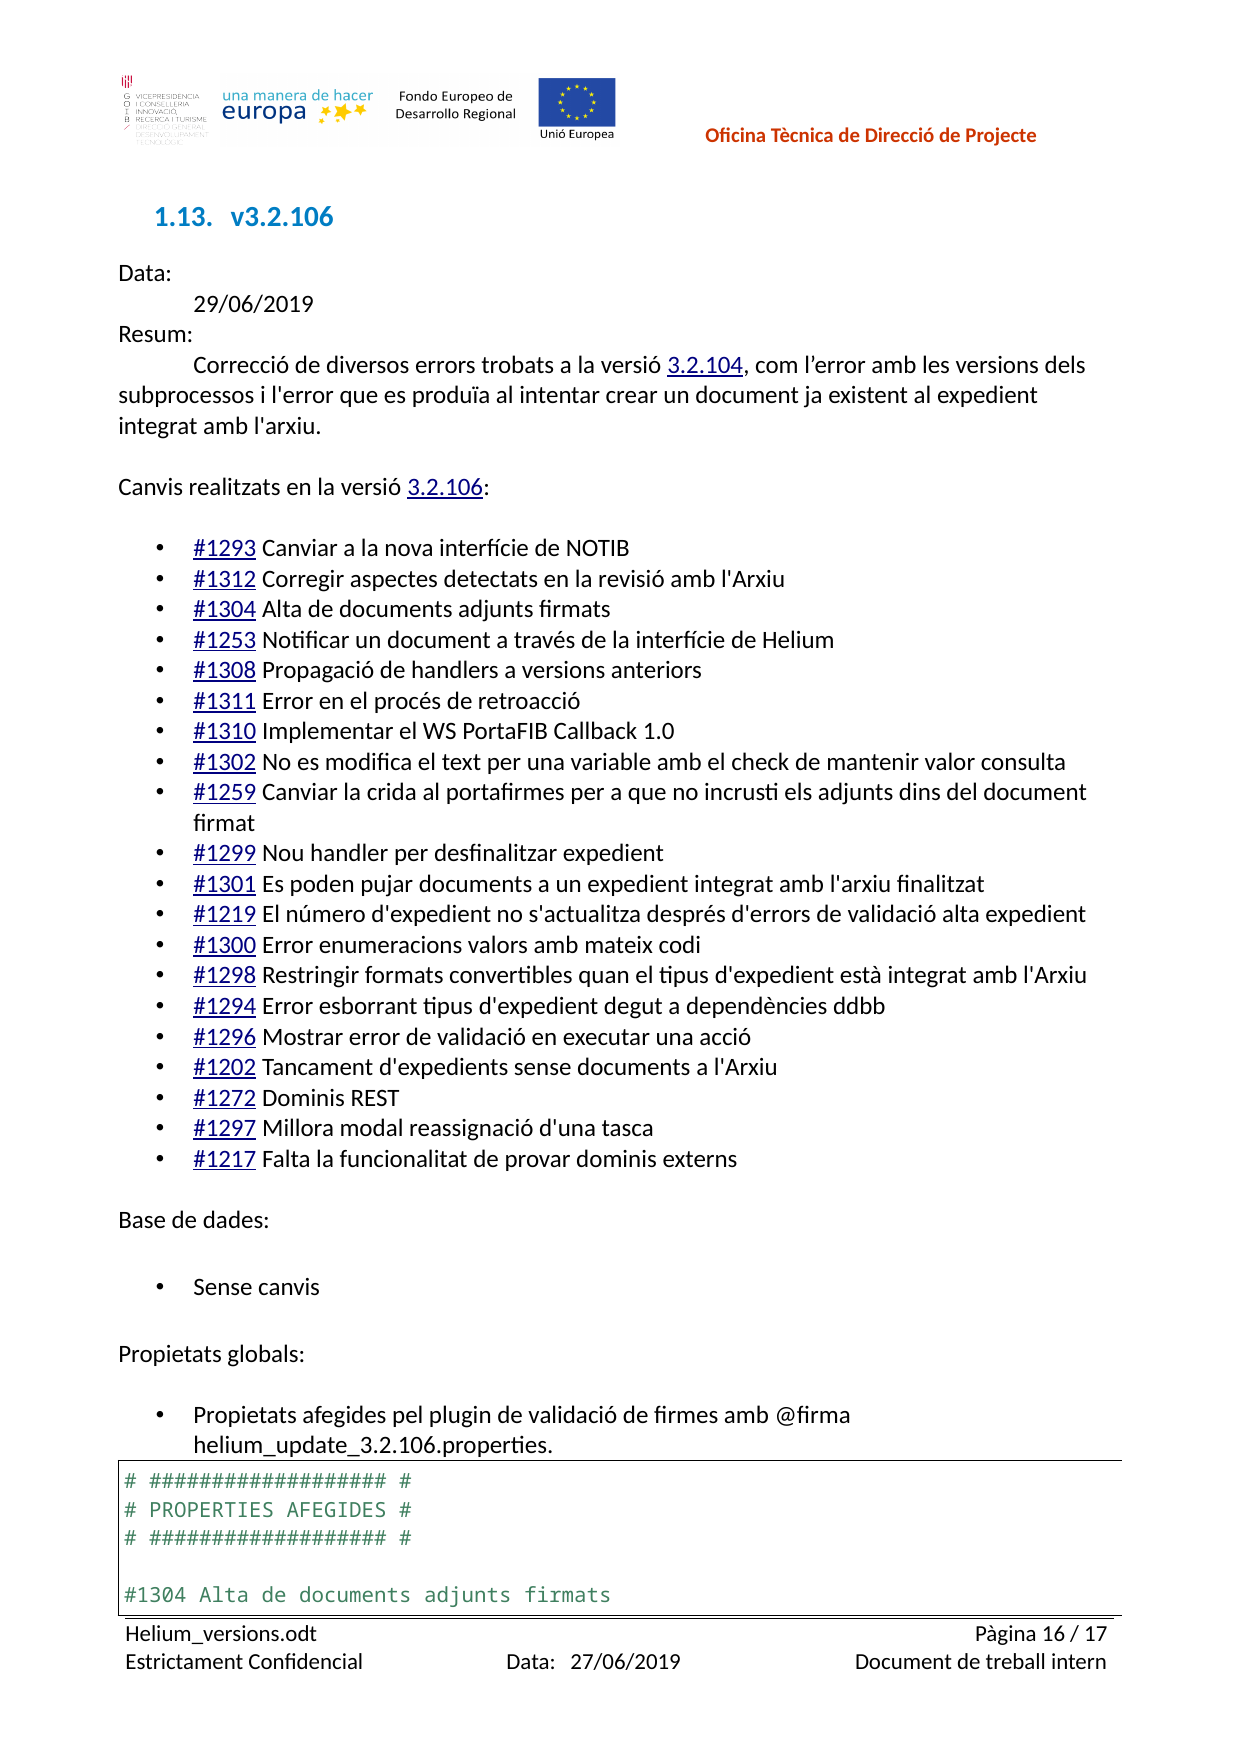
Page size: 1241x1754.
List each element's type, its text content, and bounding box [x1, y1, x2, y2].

text Base de dades: [118, 1204, 1122, 1234]
list #1312 Corregir aspectes detectats en la revisió amb l'Arxiu [156, 563, 1122, 593]
list #1272 Dominis REST [156, 1082, 1122, 1112]
text Data: [118, 258, 1122, 288]
list #1298 Restringir formats convertibles quan el tipus d'expedient està integrat amb l'Arxiu [156, 959, 1122, 990]
list #1300 Error enumeracions valors amb mateix codi [156, 929, 1122, 959]
text Resum: [118, 319, 1122, 349]
list #1310 Implementar el WS PortaFIB Callback 1.0 [156, 715, 1122, 746]
list #1299 Nou handler per desfinalitzar expedient [156, 837, 1122, 868]
list #1217 Falta la funcionalitat de provar dominis externs [156, 1143, 1122, 1173]
picture [219, 73, 621, 147]
subtitle v3.2.106 [153, 198, 1122, 234]
list #1304 Alta de documents adjunts firmats [156, 593, 1122, 624]
list #1253 Notificar un document a través de la interfície de Helium [156, 624, 1122, 654]
text Canvis realitzats en la versió 3.2.106: [118, 471, 1122, 502]
list #1311 Error en el procés de retroacció [156, 685, 1122, 715]
list #1293 Canviar a la nova interfície de NOTIB [156, 532, 1122, 563]
list #1296 Mostrar error de validació en executar una acció [156, 1021, 1122, 1051]
list #1302 No es modifica el text per una variable amb el check de mantenir valor consulta [156, 746, 1122, 776]
text 29/06/2019 [118, 288, 1122, 319]
list #1297 Millora modal reassignació d'una tasca [156, 1112, 1122, 1143]
list #1294 Error esborrant tipus d'expedient degut a dependències ddbb [156, 990, 1122, 1021]
list Propietats afegides pel plugin de validació de firmes amb @firma helium_update_3.2.106.properties. [156, 1399, 1122, 1460]
list #1308 Propagació de handlers a versions anteriors [156, 654, 1122, 685]
list #1301 Es poden pujar documents a un expedient integrat amb l'arxiu finalitzat [156, 868, 1122, 898]
text Correcció de diversos errors trobats a la versió 3.2.104, com l’error amb les versions dels subprocessos i l'error que es produïa al intentar crear un document ja existent al expedient integrat amb l'arxiu. [118, 349, 1122, 441]
list #1202 Tancament d'expedients sense documents a l'Arxiu [156, 1051, 1122, 1082]
text Propietats globals: [118, 1338, 1122, 1368]
picture [118, 73, 213, 147]
list Sense canvis [156, 1271, 1122, 1301]
list #1219 El número d'expedient no s'actualitza després d'errors de validació alta expedient [156, 898, 1122, 929]
table_header # ################### # # PROPERTIES AFEGIDES # # ################### # #1304 Alta de documents adjunts firmats [119, 1461, 1122, 1614]
list #1259 Canviar la crida al portafirmes per a que no incrusti els adjunts dins del document firmat [156, 776, 1122, 837]
